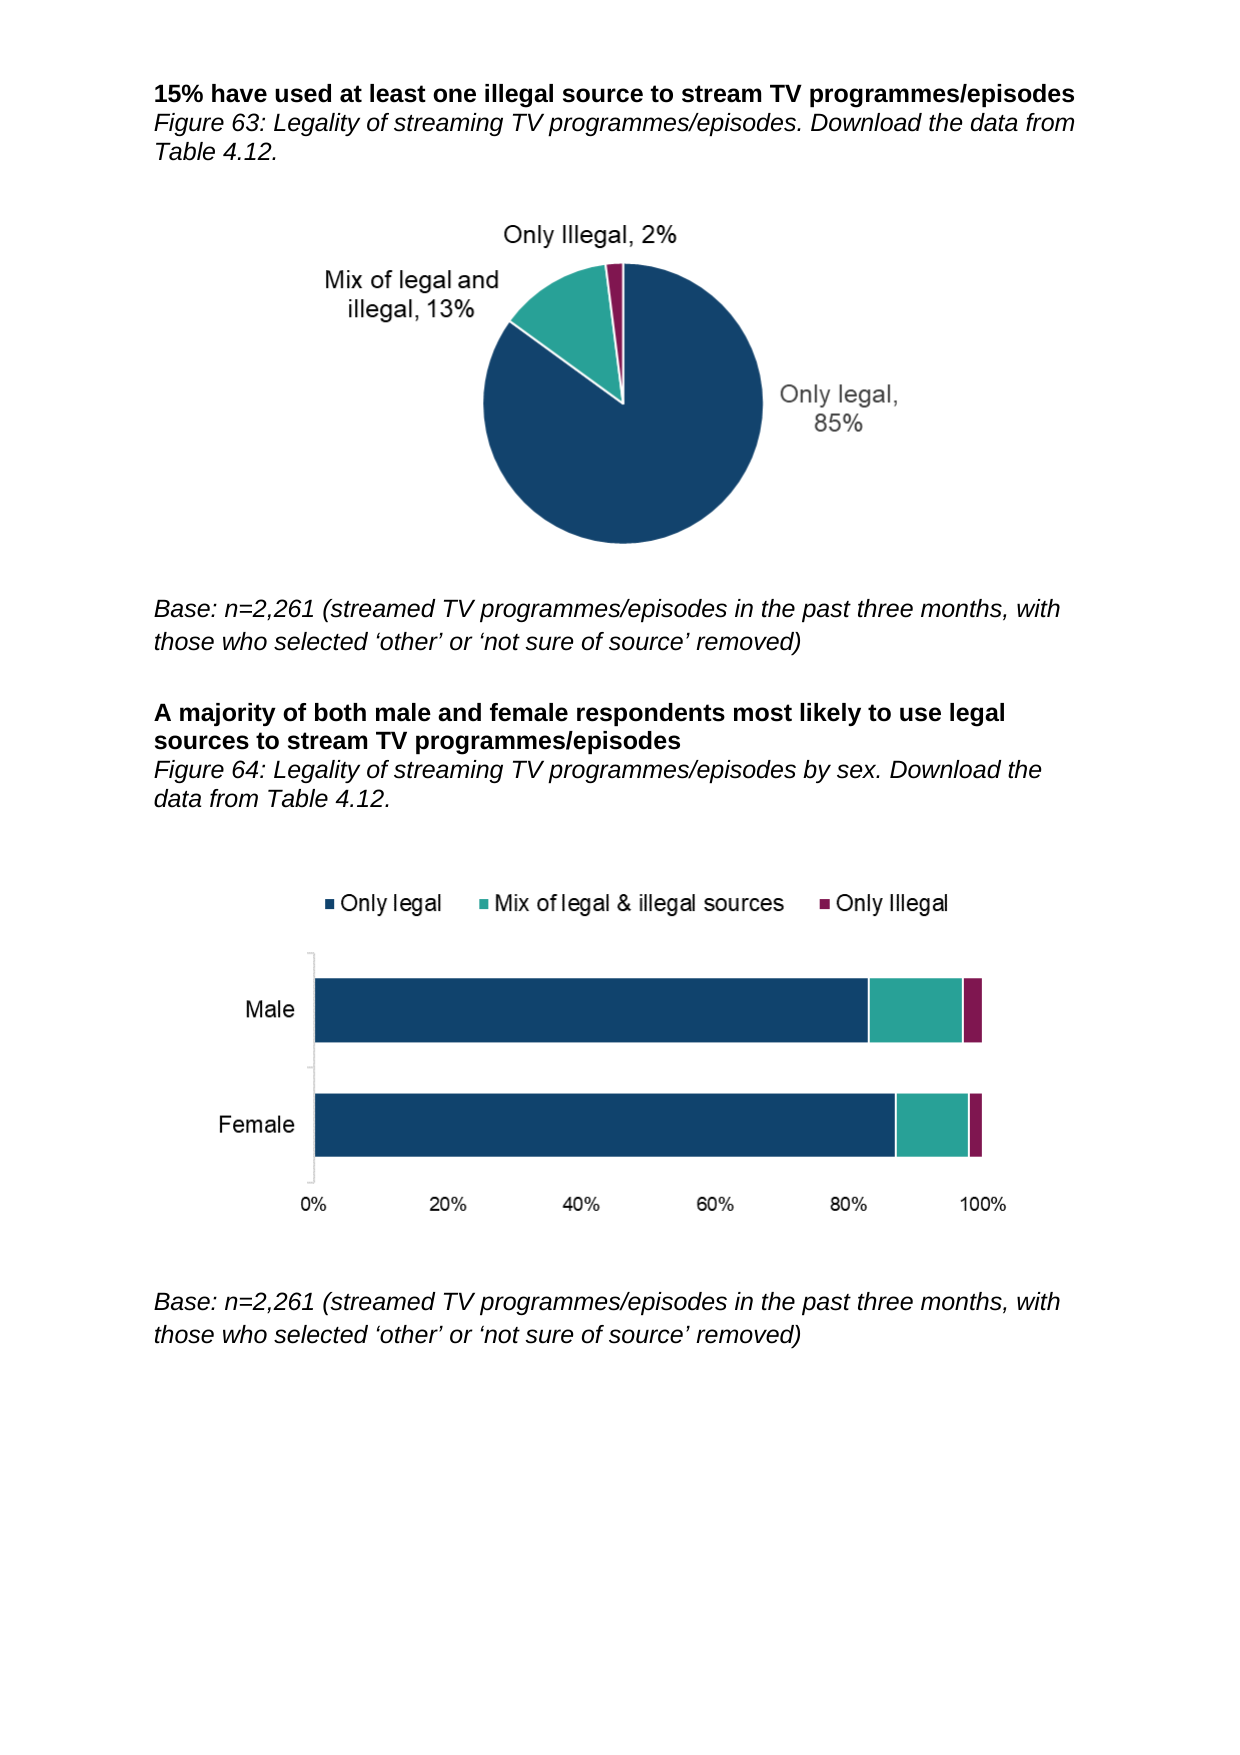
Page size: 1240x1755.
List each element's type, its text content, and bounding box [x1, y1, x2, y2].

text Figure 64: Legality of streaming TV programmes/episodes by sex. Download the data from Table 4.12. [153, 755, 1089, 813]
text Figure 63: Legality of streaming TV programmes/episodes. Download the data from Table 4.12. [153, 108, 1089, 165]
text Base: n=2,261 (streamed TV programmes/episodes in the past three months, with those who selected ‘other’ or ‘not sure of source’ removed) [153, 1287, 1089, 1349]
subtitle 15% have used at least one illegal source to stream TV programmes/episodes [153, 79, 1089, 108]
text Base: n=2,261 (streamed TV programmes/episodes in the past three months, with those who selected ‘other’ or ‘not sure of source’ removed) [153, 594, 1089, 656]
subtitle A majority of both male and female respondents most likely to use legal sources to stream TV programmes/episodes [153, 698, 1089, 755]
